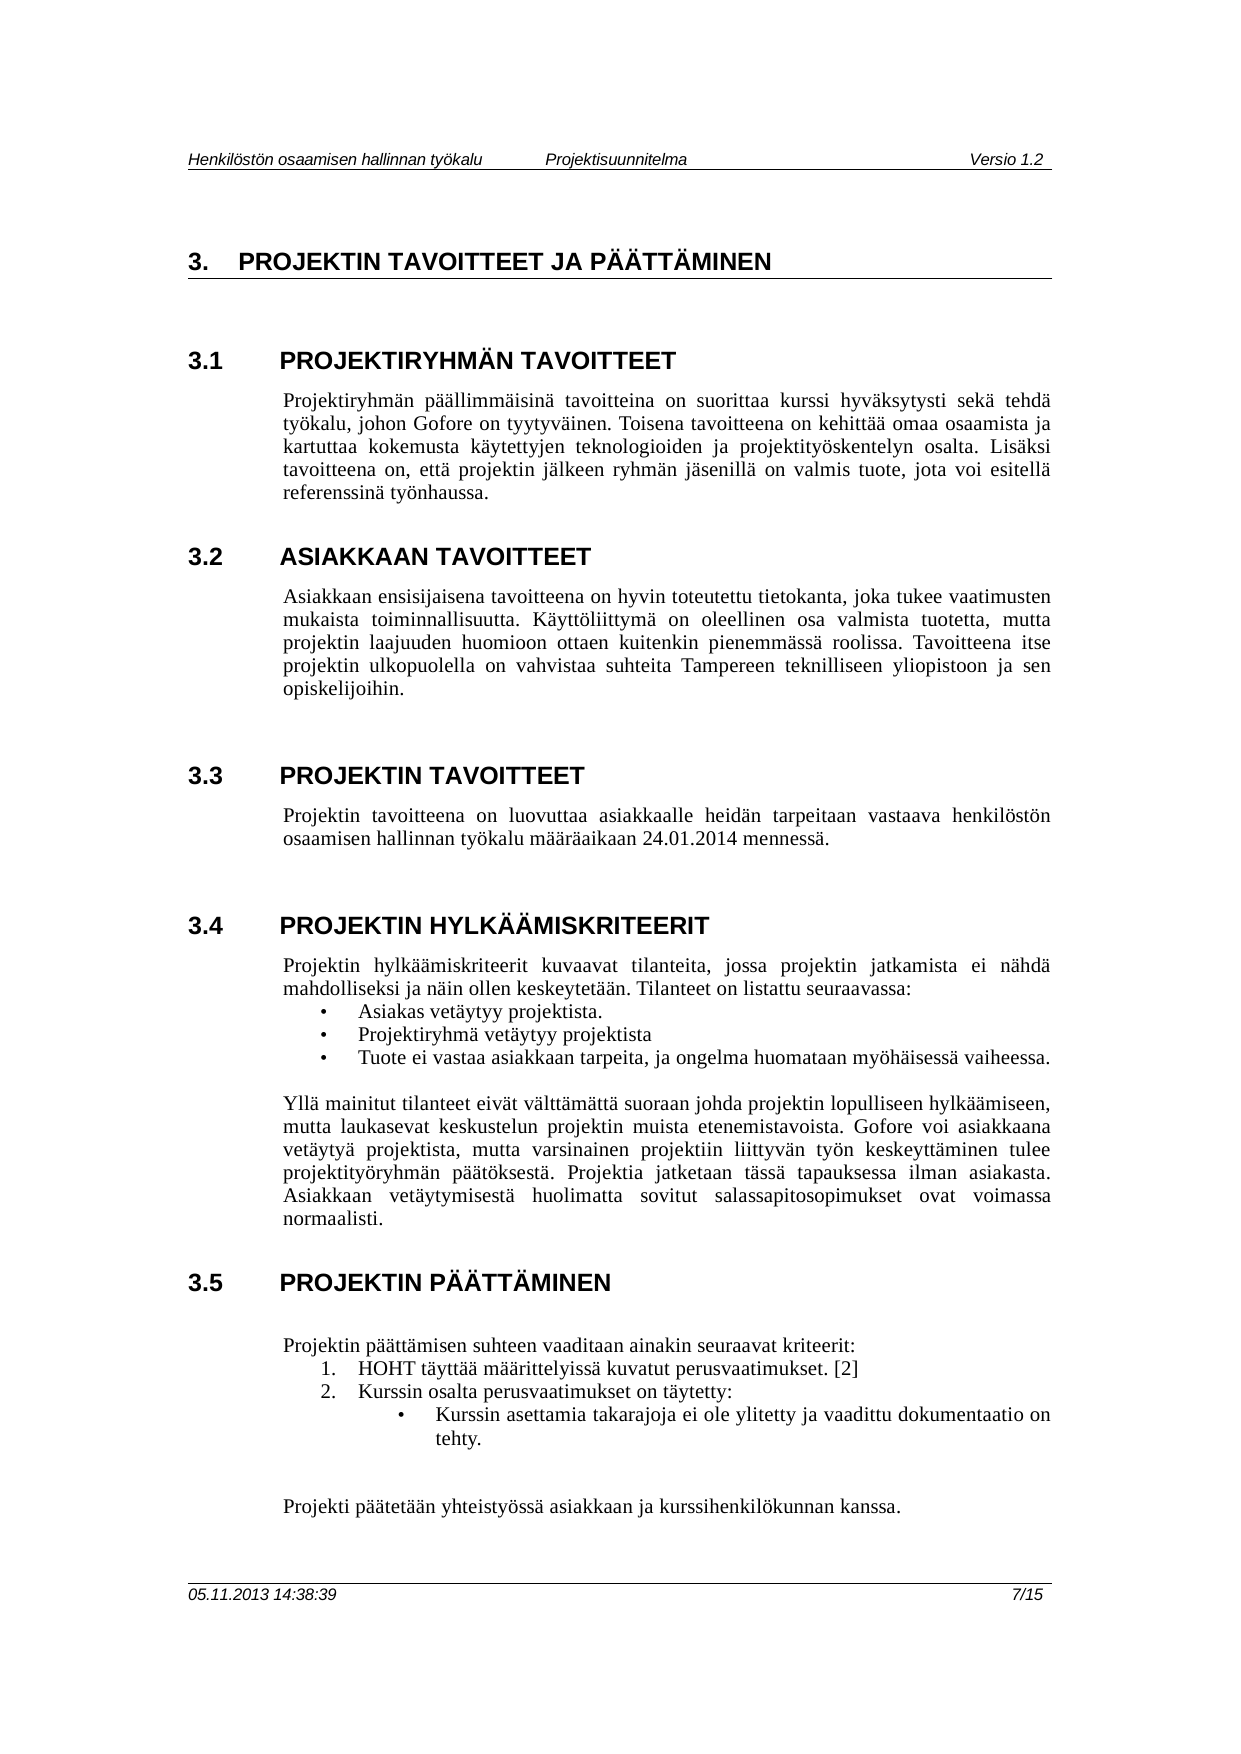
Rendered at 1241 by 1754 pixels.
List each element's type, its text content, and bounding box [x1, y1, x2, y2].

list Tuote ei vastaa asiakkaan tarpeita, ja ongelma huomataan myöhäisessä vaiheessa. [320, 1046, 1052, 1069]
list Kurssin asettamia takarajoja ei ole ylitetty ja vaadittu dokumentaatio on tehty. [398, 1403, 1052, 1449]
subtitle PROJEKTIN PÄÄTTÄMINEN [188, 1269, 1052, 1297]
text Projektiryhmän päällimmäisinä tavoitteina on suorittaa kurssi hyväksytysti sekä tehdä työkalu, johon Gofore on tyytyväinen. Toisena tavoitteena on kehittää omaa osaamista ja kartuttaa kokemusta käytettyjen teknologioiden ja projektityöskentelyn osalta. Lisäksi tavoitteena on, että projektin jälkeen ryhmän jäsenillä on valmis tuote, jota voi esitellä referenssinä työnhaussa. [283, 389, 1052, 504]
list Projektiryhmä vetäytyy projektista [320, 1023, 1052, 1046]
list Asiakas vetäytyy projektista. [320, 1000, 1052, 1023]
text Projekti päätetään yhteistyössä asiakkaan ja kurssihenkilökunnan kanssa. [283, 1495, 1052, 1518]
text Projektin hylkäämiskriteerit kuvaavat tilanteita, jossa projektin jatkamista ei nähdä mahdolliseksi ja näin ollen keskeytetään. Tilanteet on listattu seuraavassa: [283, 954, 1052, 1000]
subtitle PROJEKTIRYHMÄN TAVOITTEET [188, 347, 1052, 375]
subtitle PROJEKTIN TAVOITTEET [188, 762, 1052, 790]
text Projektin tavoitteena on luovuttaa asiakkaalle heidän tarpeitaan vastaava henkilöstön osaamisen hallinnan työkalu määräaikaan 24.01.2014 mennessä. [283, 804, 1052, 850]
subtitle PROJEKTIN HYLKÄÄMISKRITEERIT [188, 912, 1052, 940]
text Projektin päättämisen suhteen vaaditaan ainakin seuraavat kriteerit: [283, 1334, 1052, 1357]
text Asiakkaan ensisijaisena tavoitteena on hyvin toteutettu tietokanta, joka tukee vaatimusten mukaista toiminnallisuutta. Käyttöliittymä on oleellinen osa valmista tuotetta, mutta projektin laajuuden huomioon ottaen kuitenkin pienemmässä roolissa. Tavoitteena itse projektin ulkopuolella on vahvistaa suhteita Tampereen teknilliseen yliopistoon ja sen opiskelijoihin. [283, 585, 1052, 700]
text Yllä mainitut tilanteet eivät välttämättä suoraan johda projektin lopulliseen hylkäämiseen, mutta laukasevat keskustelun projektin muista etenemistavoista. Gofore voi asiakkaana vetäytyä projektista, mutta varsinainen projektiin liittyvän työn keskeyttäminen tulee projektityöryhmän päätöksestä. Projektia jatketaan tässä tapauksessa ilman asiakasta. Asiakkaan vetäytymisestä huolimatta sovitut salassapitosopimukset ovat voimassa normaalisti. [283, 1092, 1052, 1230]
subtitle ASIAKKAAN TAVOITTEET [188, 543, 1052, 571]
list HOHT täyttää määrittelyissä kuvatut perusvaatimukset. [2] [320, 1357, 1052, 1380]
subtitle Projektin tavoitteet ja päättäminen [188, 248, 1052, 278]
list Kurssin osalta perusvaatimukset on täytetty: [320, 1380, 1052, 1403]
